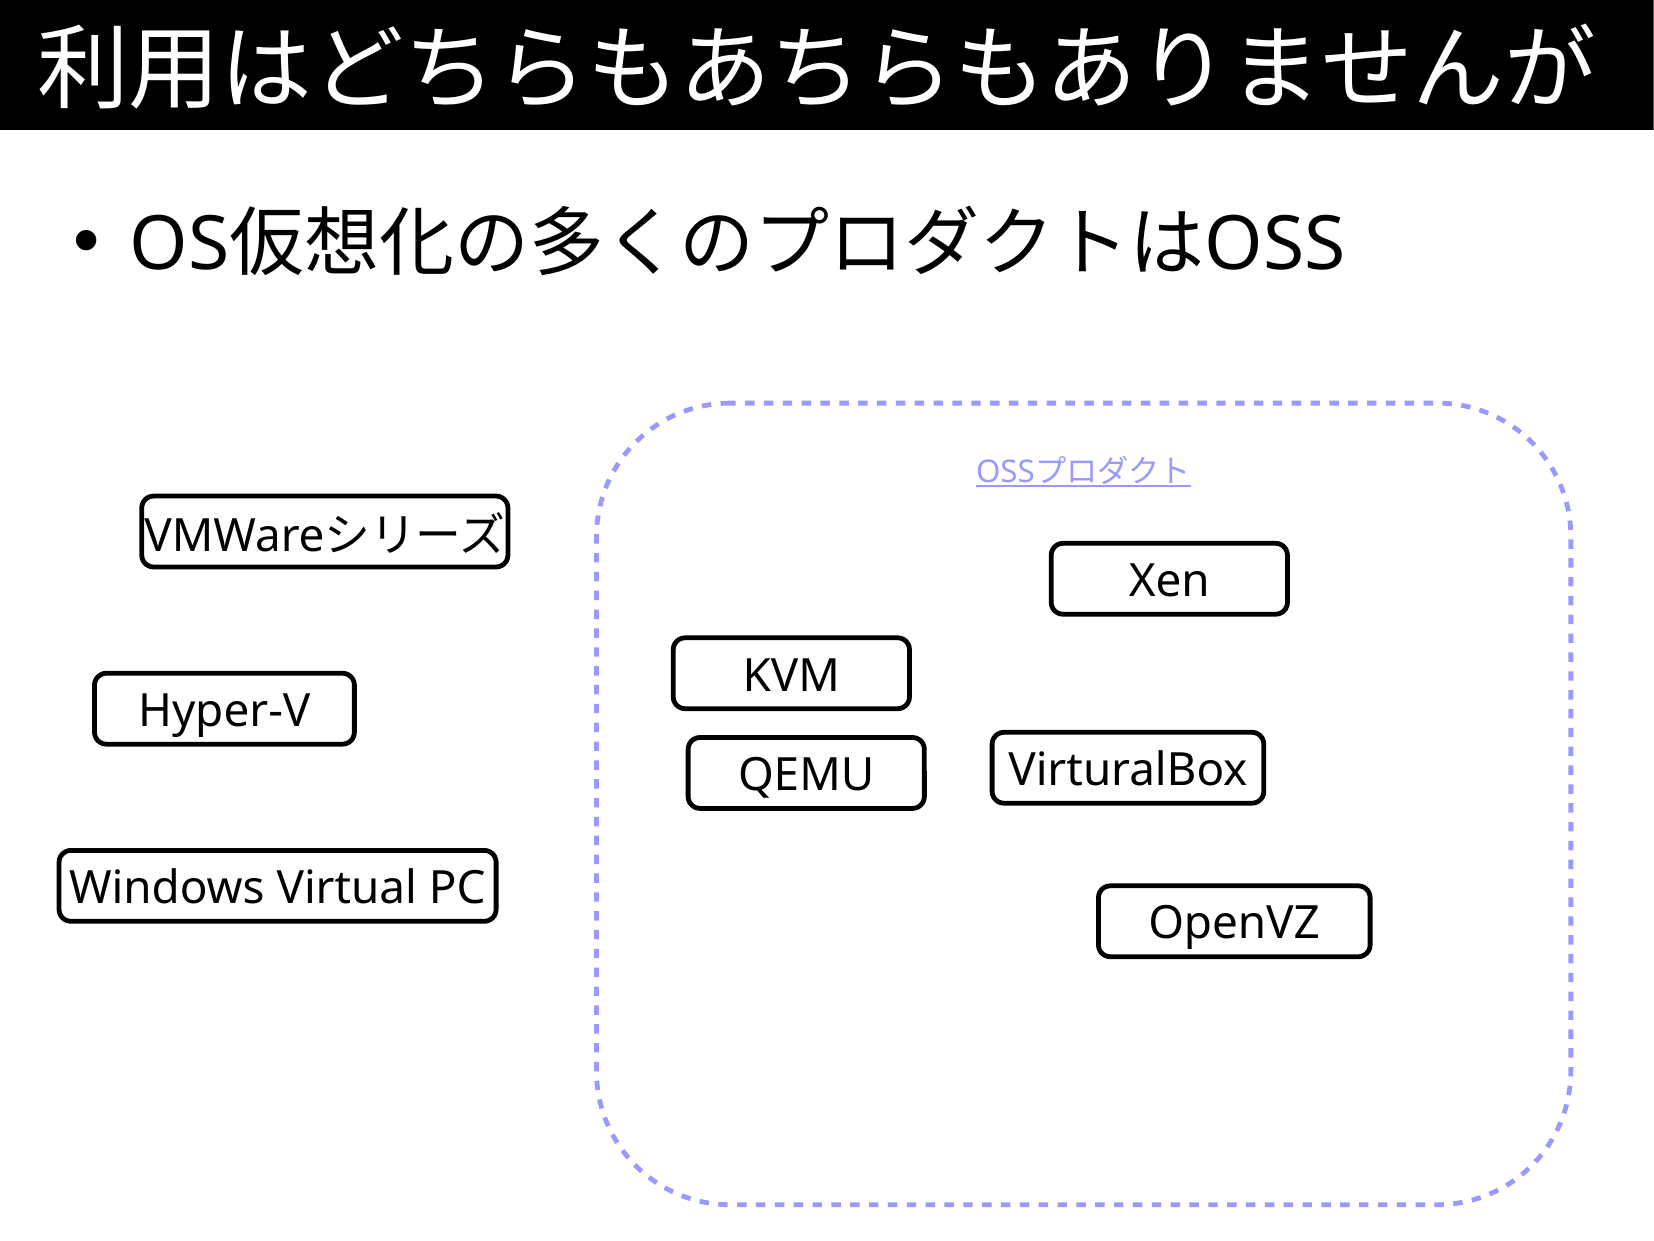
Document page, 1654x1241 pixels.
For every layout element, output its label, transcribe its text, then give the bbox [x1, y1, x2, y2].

text_box VirturalBox [992, 732, 1264, 804]
text_box Windows Virtual PC [59, 850, 497, 922]
text_box Xen [1051, 543, 1288, 615]
text_box KVM [673, 637, 910, 709]
text_box Hyper-V [94, 673, 355, 745]
list OS仮想化の多くのプロダクトはOSS [59, 172, 1571, 308]
text_box OSSプロダクト [596, 403, 1571, 1205]
text_box VMWareシリーズ [141, 496, 508, 567]
text_box OpenVZ [1098, 885, 1371, 957]
title 利用はどちらもあちらもありませんが [22, 0, 1653, 130]
text_box QEMU [688, 737, 925, 809]
